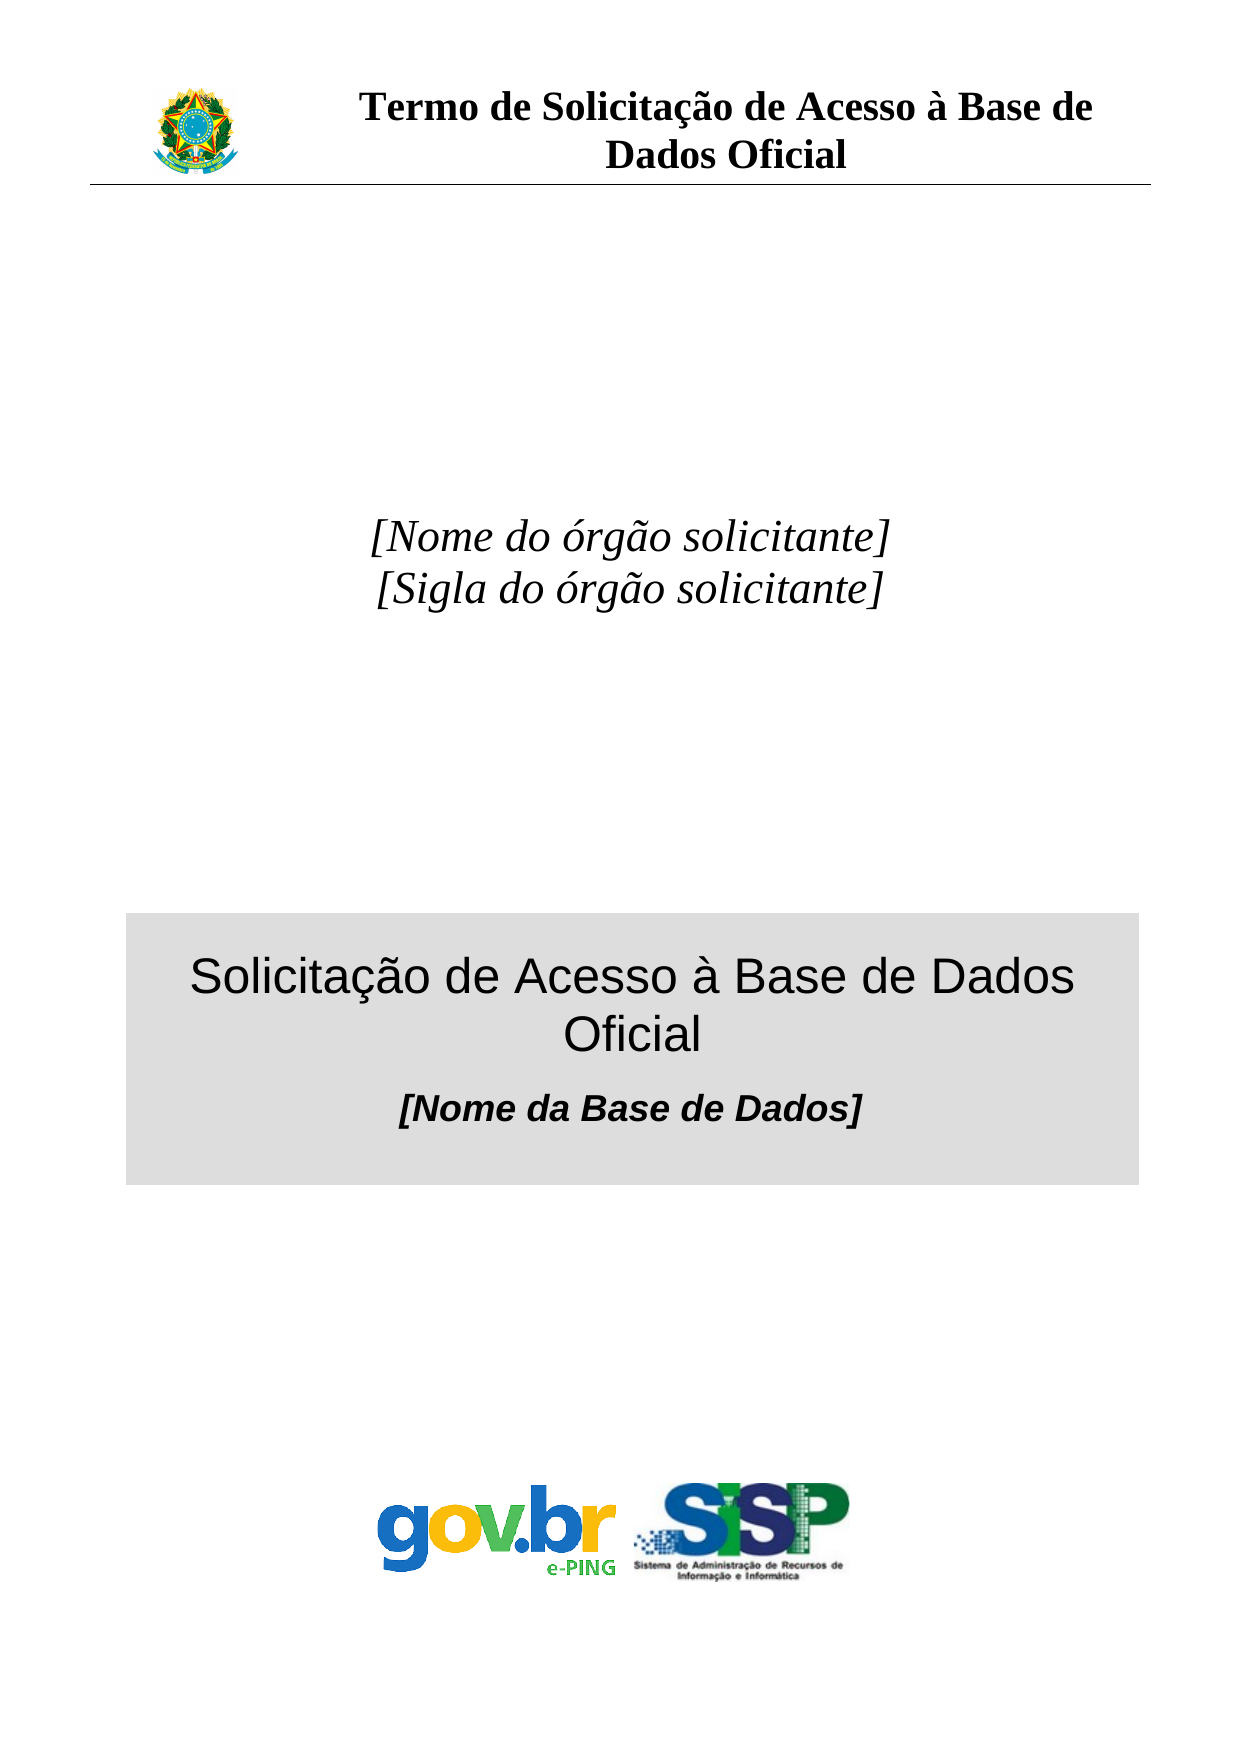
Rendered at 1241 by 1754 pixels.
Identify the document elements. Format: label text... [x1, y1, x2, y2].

picture [153, 88, 238, 174]
picture [211, 154, 238, 174]
title [Nome da Base de Dados] [143, 1087, 1122, 1130]
text [Sigla do órgão solicitante] [274, 561, 991, 613]
picture [367, 1481, 622, 1585]
picture [633, 1483, 850, 1582]
title Solicitação de Acesso à Base de Dados Oficial [143, 947, 1122, 1062]
text [Nome do órgão solicitante] [274, 508, 991, 561]
